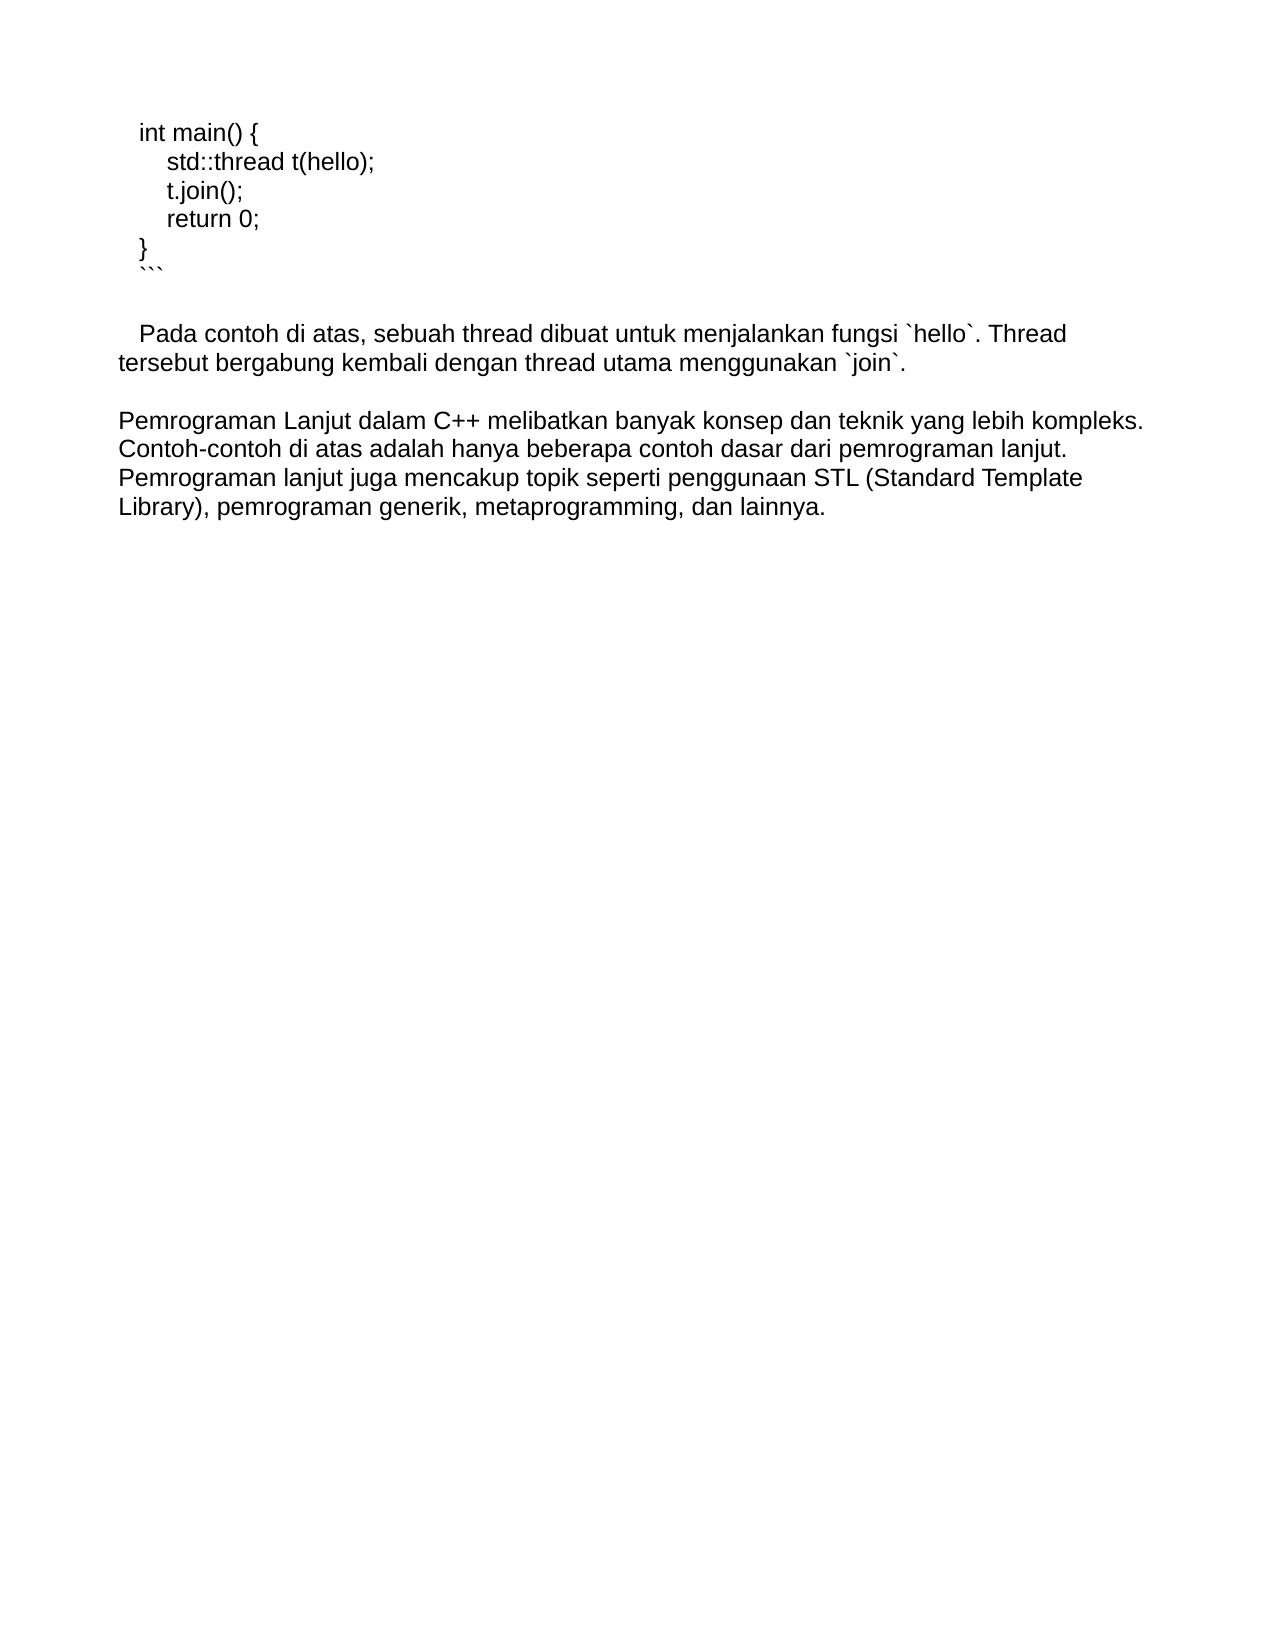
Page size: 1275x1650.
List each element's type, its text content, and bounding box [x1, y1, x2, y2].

text Pada contoh di atas, sebuah thread dibuat untuk menjalankan fungsi `hello`. Thread tersebut bergabung kembali dengan thread utama menggunakan `join`. [118, 319, 1157, 377]
text } [118, 233, 1157, 262]
text Pemrograman Lanjut dalam C++ melibatkan banyak konsep dan teknik yang lebih kompleks. Contoh-contoh di atas adalah hanya beberapa contoh dasar dari pemrograman lanjut. Pemrograman lanjut juga mencakup topik seperti penggunaan STL (Standard Template Library), pemrograman generik, metaprogramming, dan lainnya. [118, 406, 1157, 521]
text std::thread t(hello); [118, 147, 1157, 176]
text t.join(); [118, 176, 1157, 204]
text ``` [118, 262, 1157, 291]
text return 0; [118, 204, 1157, 233]
text int main() { [118, 118, 1157, 147]
